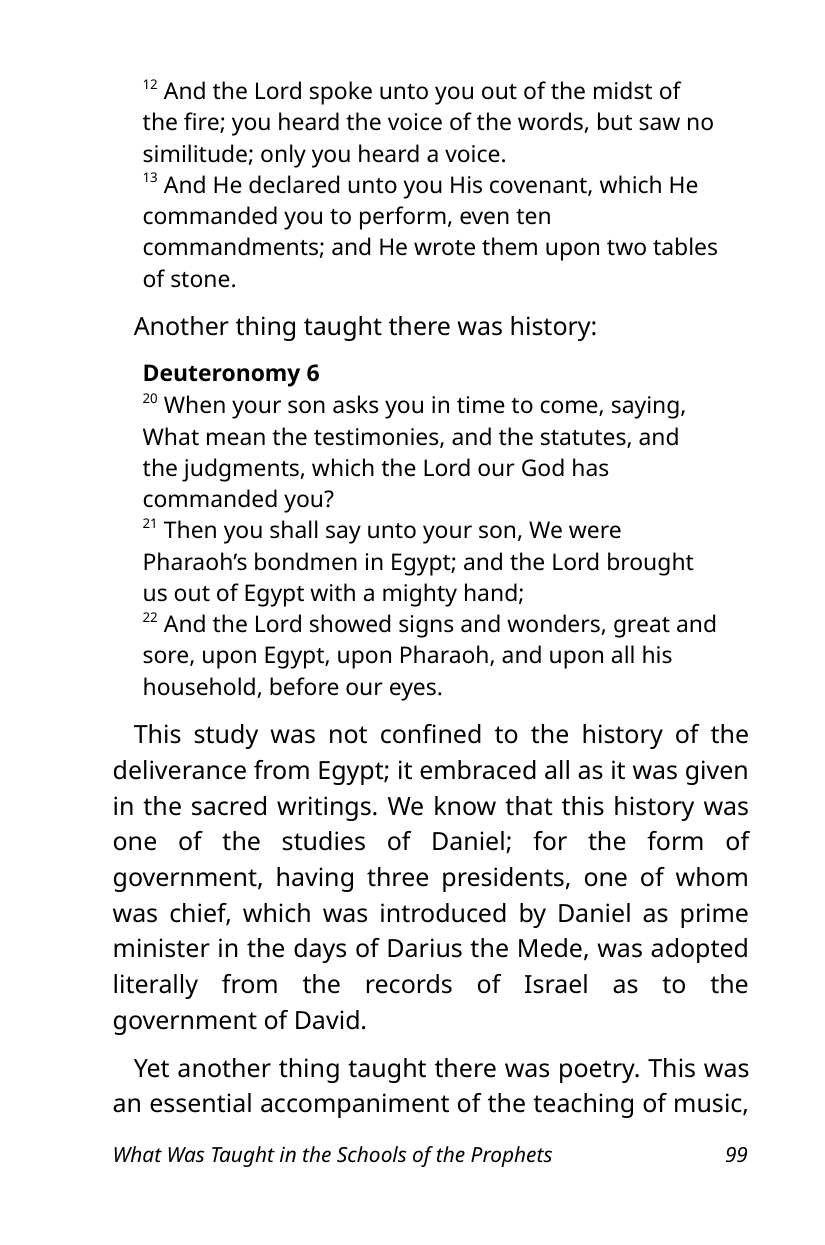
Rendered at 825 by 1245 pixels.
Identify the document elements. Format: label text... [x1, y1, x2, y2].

text Yet another thing taught there was poetry. This was an essential accompaniment of the teaching of music, [112, 1050, 750, 1120]
text 20 When your son asks you in time to come, saying, What mean the testimonies, and the statutes, and the judgments, which the Lord our God has commanded you? [142, 389, 720, 514]
text Deuteronomy 6 [142, 357, 750, 388]
text 22 And the Lord showed signs and wonders, great and sore, upon Egypt, upon Pharaoh, and upon all his household, before our eyes. [142, 608, 720, 702]
text 21 Then you shall say unto your son, We were Pharaoh’s bondmen in Egypt; and the Lord brought us out of Egypt with a mighty hand; [142, 514, 720, 608]
text 13 And He declared unto you His covenant, which He commanded you to perform, even ten commandments; and He wrote them upon two tables of stone. [142, 169, 720, 294]
text Another thing taught there was history: [112, 309, 750, 343]
text This study was not confined to the history of the deliverance from Egypt; it embraced all as it was given in the sacred writings. We know that this history was one of the studies of Daniel; for the form of government, having three presidents, one of whom was chief, which was introduced by Daniel as prime minister in the days of Darius the Mede, was adopted literally from the records of Israel as to the government of David. [112, 717, 750, 1037]
text 12 And the Lord spoke unto you out of the midst of the fire; you heard the voice of the words, but saw no similitude; only you heard a voice. [142, 75, 720, 169]
